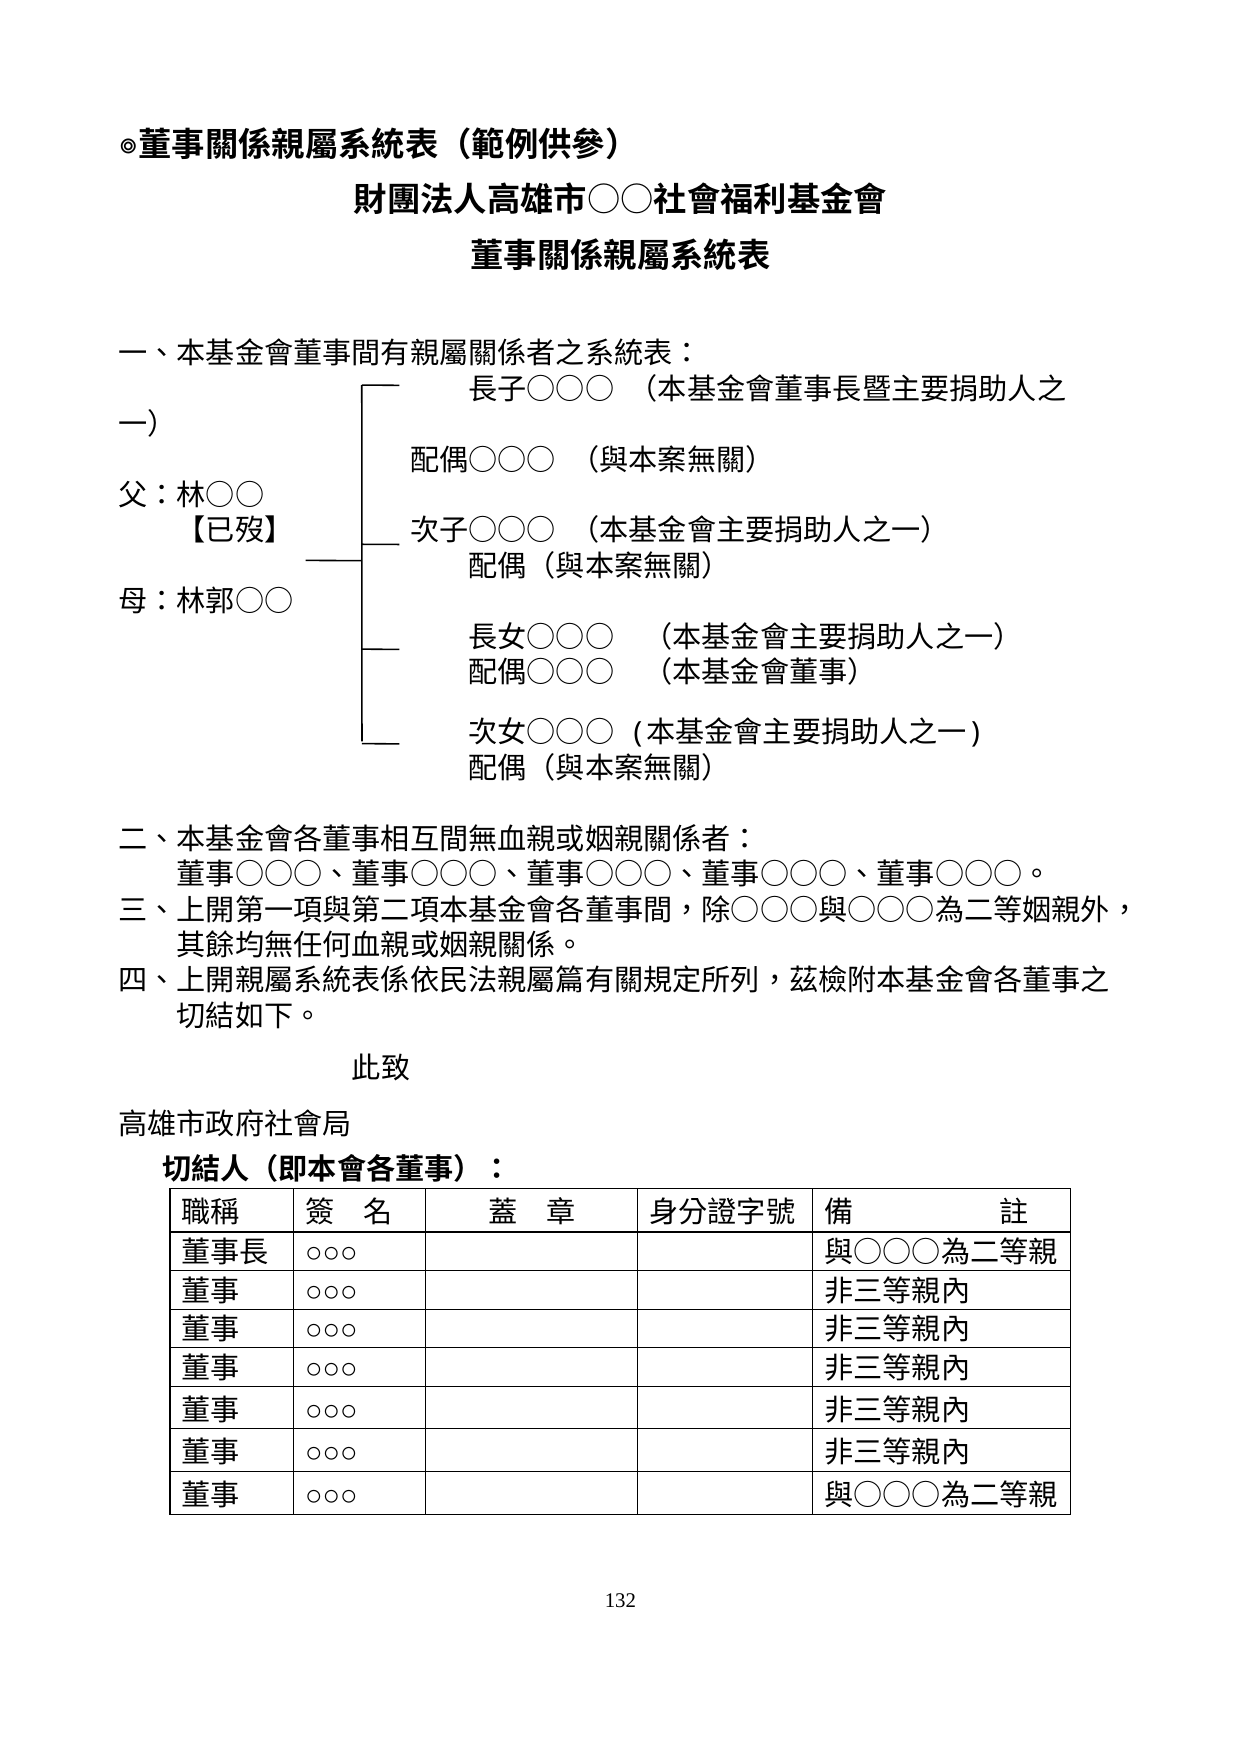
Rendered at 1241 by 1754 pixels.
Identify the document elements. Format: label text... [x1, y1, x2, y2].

text 次子○○○ （本基金會主要捐助人之一） [363, 512, 1122, 548]
table_header 簽 名 [294, 1189, 425, 1231]
text 四、上開親屬系統表係依民法親屬篇有關規定所列，茲檢附本基金會各董事之切結如下。 [118, 962, 1122, 1033]
table_header 備 註 [813, 1189, 1070, 1231]
text 高雄市政府社會局 [118, 1089, 1122, 1146]
table_cell [638, 1472, 812, 1514]
table_cell [426, 1233, 637, 1270]
text 二、本基金會各董事相互間無血親或姻親關係者： [118, 821, 1122, 856]
table_cell [426, 1387, 637, 1428]
text 董事○○○、董事○○○、董事○○○、董事○○○、董事○○○。 [118, 856, 1122, 892]
table_cell [638, 1387, 812, 1428]
text [363, 583, 1122, 619]
table_cell 董事 [171, 1472, 293, 1514]
table_cell 董事 [171, 1348, 293, 1386]
text 三、上開第一項與第二項本基金會各董事間，除○○○與○○○為二等姻親外，其餘均無任何血親或姻親關係。 [118, 892, 1122, 962]
text [118, 442, 361, 477]
text 配偶○○○ （本基金會董事） [363, 654, 1122, 689]
text 切結人（即本會各董事）： [118, 1146, 1122, 1188]
text [363, 477, 1122, 512]
table_cell 非三等親內 [813, 1271, 1070, 1308]
table_header 身分證字號 [638, 1189, 812, 1231]
table_cell ○○○ [294, 1387, 425, 1428]
table_cell [638, 1310, 812, 1347]
table_cell [426, 1429, 637, 1471]
table_cell [426, 1271, 637, 1308]
text [118, 619, 361, 654]
text 長子○○○ （本基金會董事長暨主要捐助人之一） [118, 371, 1122, 442]
text 配偶（與本案無關） [118, 750, 1122, 785]
table_cell 非三等親內 [813, 1348, 1070, 1386]
text 次女○○○ (本基金會主要捐助人之一) [118, 714, 1122, 750]
table_cell ○○○ [294, 1271, 425, 1308]
text 此致 [177, 1033, 1122, 1089]
table_cell ○○○ [294, 1472, 425, 1514]
text 配偶（與本案無關） [363, 548, 1122, 583]
table_header 職稱 [171, 1189, 293, 1231]
table_cell [426, 1310, 637, 1347]
table_cell ○○○ [294, 1429, 425, 1471]
text ◎董事關係親屬系統表（範例供參） [118, 118, 1122, 167]
table_cell 與○○○為二等親 [813, 1472, 1070, 1514]
text 母：林郭○○ [118, 583, 361, 619]
table_header 蓋 章 [426, 1189, 637, 1231]
table_cell 非三等親內 [813, 1387, 1070, 1428]
table_cell ○○○ [294, 1348, 425, 1386]
text 【已歿】 [118, 512, 361, 548]
table_cell ○○○ [294, 1233, 425, 1270]
table_cell [638, 1429, 812, 1471]
text [118, 654, 361, 689]
table_cell 非三等親內 [813, 1429, 1070, 1471]
table_cell 董事 [171, 1429, 293, 1471]
table_cell 董事 [171, 1310, 293, 1347]
text 一、本基金會董事間有親屬關係者之系統表： [118, 335, 1122, 371]
table_cell [638, 1271, 812, 1308]
table_cell [426, 1472, 637, 1514]
table_cell ○○○ [294, 1310, 425, 1347]
table_cell 董事 [171, 1387, 293, 1428]
text 財團法人高雄市○○社會福利基金會 [118, 167, 1122, 223]
table_cell 董事 [171, 1271, 293, 1308]
table_cell [638, 1233, 812, 1270]
table_cell [426, 1348, 637, 1386]
text [118, 548, 361, 583]
text 配偶○○○ （與本案無關） [363, 442, 1122, 477]
table_cell 董事長 [171, 1233, 293, 1270]
text 父：林○○ [118, 477, 361, 512]
table_cell 非三等親內 [813, 1310, 1070, 1347]
text 董事關係親屬系統表 [118, 223, 1122, 279]
table_cell [638, 1348, 812, 1386]
text 長女○○○ （本基金會主要捐助人之一） [363, 619, 1122, 654]
table_cell 與○○○為二等親 [813, 1233, 1070, 1270]
